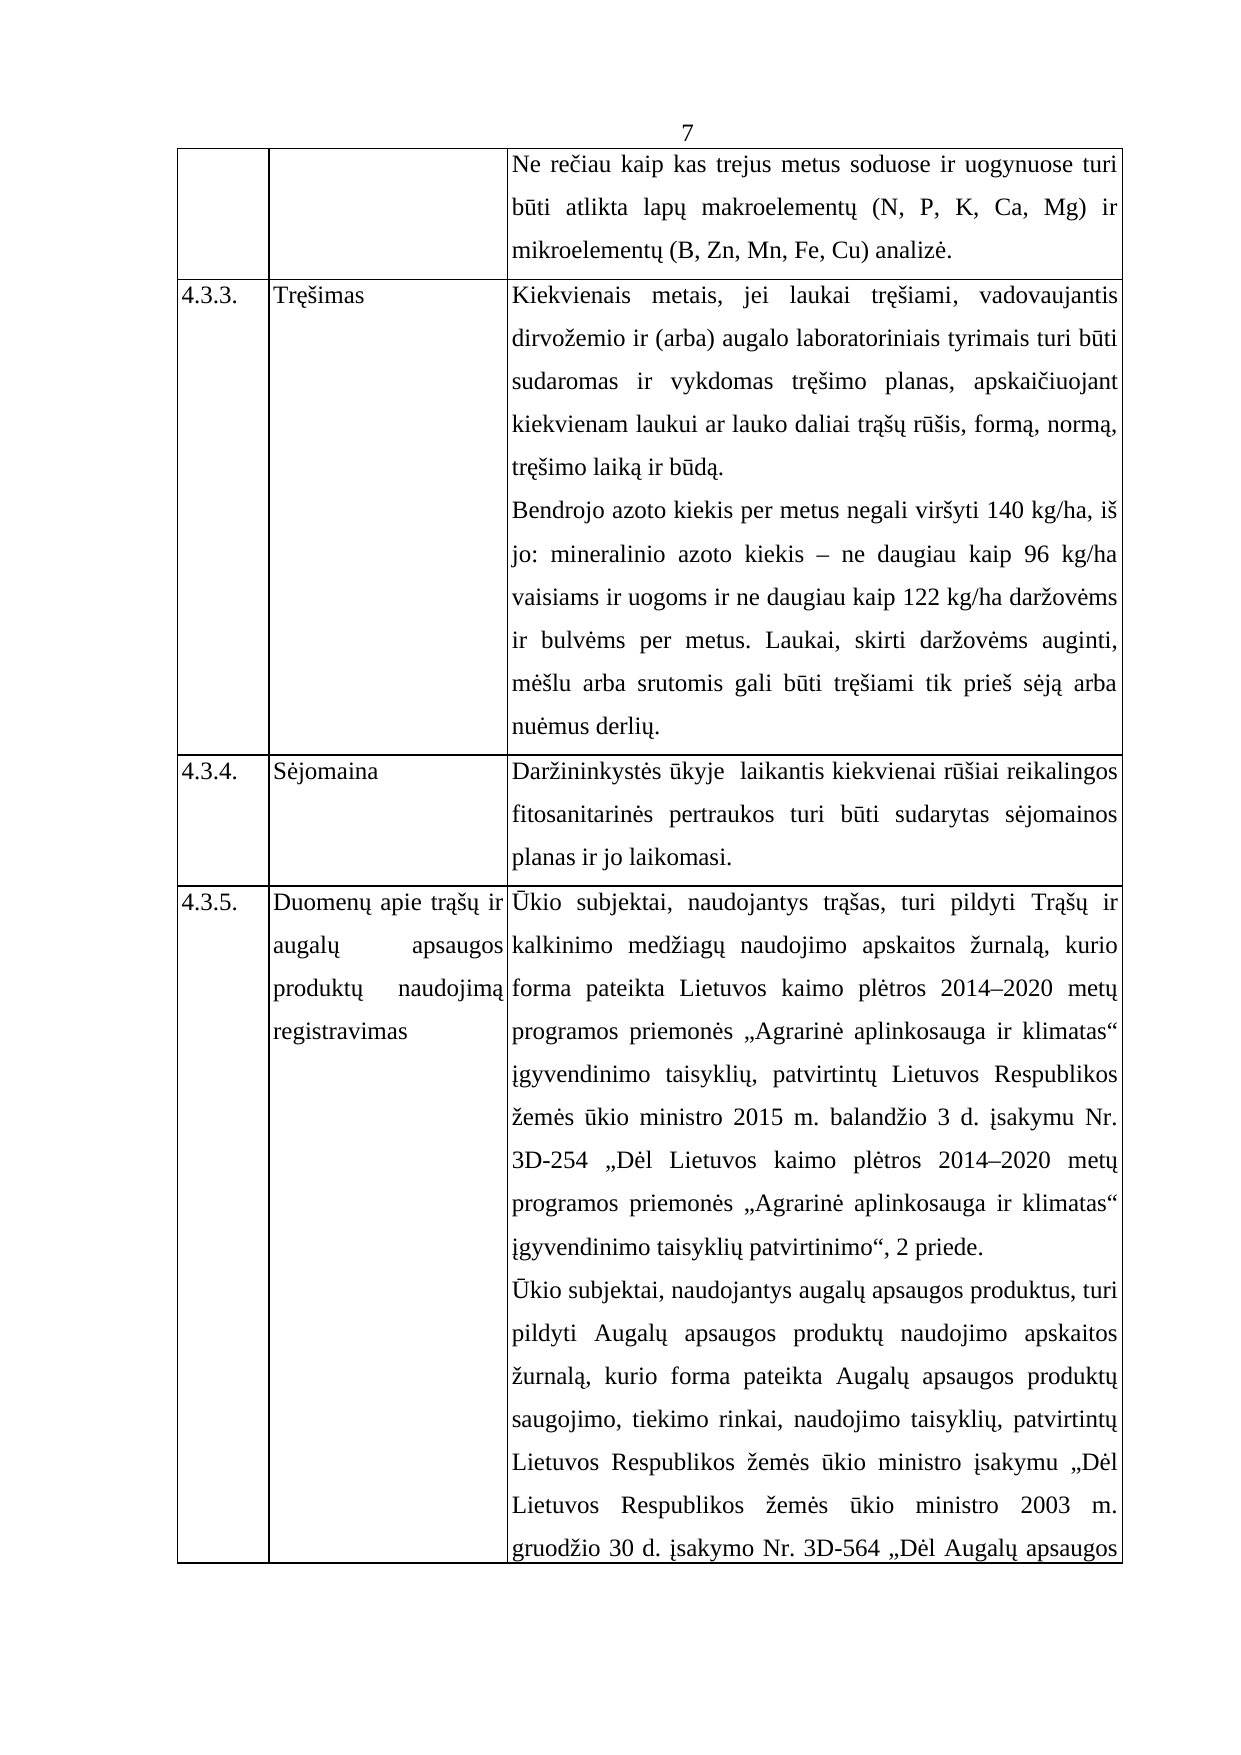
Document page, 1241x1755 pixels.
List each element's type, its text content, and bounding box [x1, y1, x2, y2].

table_cell 4.3.3. [178, 280, 268, 754]
table_cell Ne rečiau kaip kas trejus metus soduose ir uogynuose turi būti atlikta lapų makroelementų (N, P, K, Ca, Mg) ir mikroelementų (B, Zn, Mn, Fe, Cu) analizė. [508, 149, 1122, 278]
table_cell Duomenų apie trąšų ir augalų apsaugos produktų naudojimą registravimas [270, 887, 507, 1562]
table_cell Daržininkystės ūkyje laikantis kiekvienai rūšiai reikalingos fitosanitarinės pertraukos turi būti sudarytas sėjomainos planas ir jo laikomasi. [508, 756, 1122, 885]
table_cell Sėjomaina [270, 756, 507, 885]
table_cell [178, 149, 268, 278]
table_cell 4.3.5. [178, 887, 268, 1562]
table_cell [270, 149, 507, 278]
table_cell Ūkio subjektai, naudojantys trąšas, turi pildyti Trąšų ir kalkinimo medžiagų naudojimo apskaitos žurnalą, kurio forma pateikta Lietuvos kaimo plėtros 2014–2020 metų programos priemonės „Agrarinė aplinkosauga ir klimatas“ įgyvendinimo taisyklių, patvirtintų Lietuvos Respublikos žemės ūkio ministro 2015 m. balandžio 3 d. įsakymu Nr. 3D-254 „Dėl Lietuvos kaimo plėtros 2014–2020 metų programos priemonės „Agrarinė aplinkosauga ir klimatas“ įgyvendinimo taisyklių patvirtinimo“, 2 priede. Ūkio subjektai, naudojantys augalų apsaugos produktus, turi pildyti Augalų apsaugos produktų naudojimo apskaitos žurnalą, kurio forma pateikta Augalų apsaugos produktų saugojimo, tiekimo rinkai, naudojimo taisyklių, patvirtintų Lietuvos Respublikos žemės ūkio ministro įsakymu „Dėl Lietuvos Respublikos žemės ūkio ministro 2003 m. gruodžio 30 d. įsakymo Nr. 3D-564 „Dėl Augalų apsaugos [508, 887, 1122, 1562]
table_cell 4.3.4. [178, 756, 268, 885]
table_cell Tręšimas [270, 280, 507, 754]
table_cell Kiekvienais metais, jei laukai tręšiami, vadovaujantis dirvožemio ir (arba) augalo laboratoriniais tyrimais turi būti sudaromas ir vykdomas tręšimo planas, apskaičiuojant kiekvienam laukui ar lauko daliai trąšų rūšis, formą, normą, tręšimo laiką ir būdą. Bendrojo azoto kiekis per metus negali viršyti 140 kg/ha, iš jo: mineralinio azoto kiekis – ne daugiau kaip 96 kg/ha vaisiams ir uogoms ir ne daugiau kaip 122 kg/ha daržovėms ir bulvėms per metus. Laukai, skirti daržovėms auginti, mėšlu arba srutomis gali būti tręšiami tik prieš sėją arba nuėmus derlių. [508, 280, 1122, 754]
